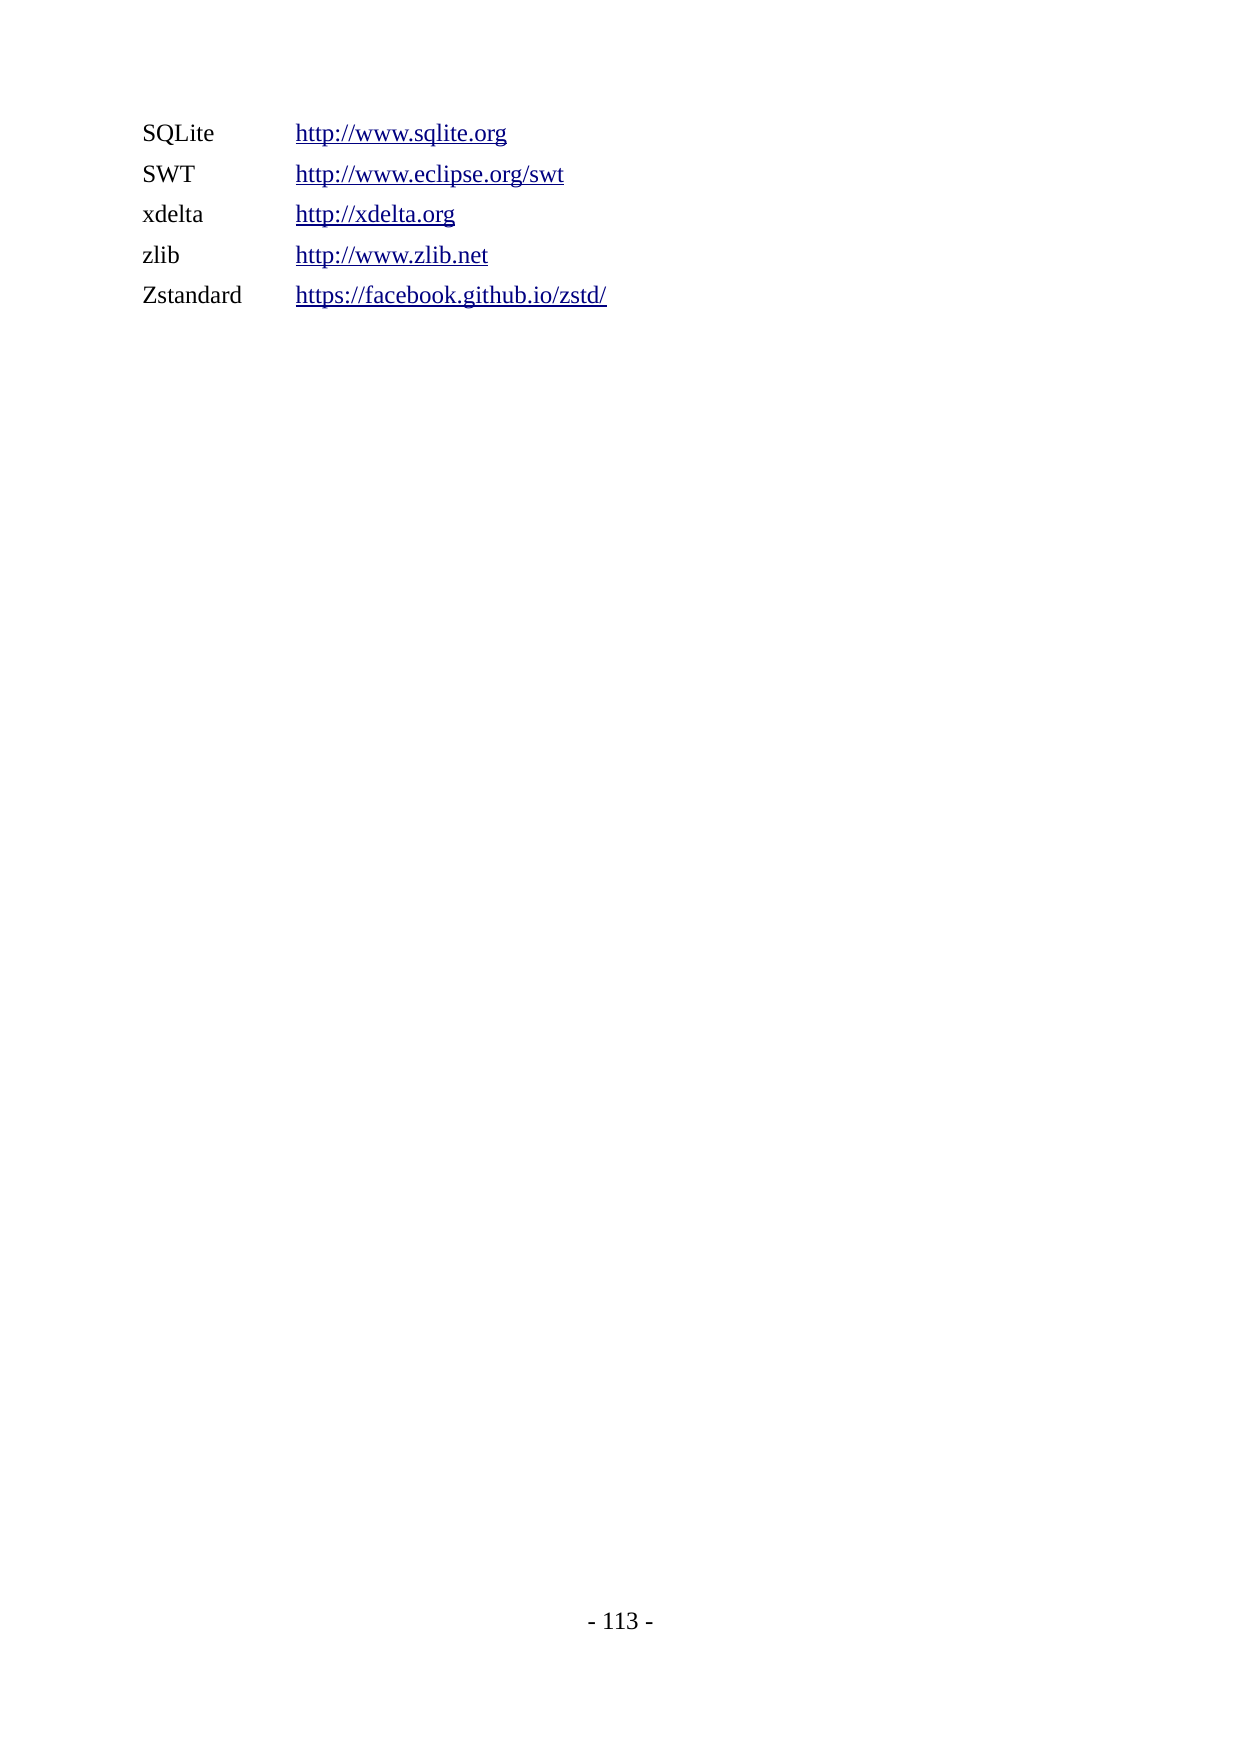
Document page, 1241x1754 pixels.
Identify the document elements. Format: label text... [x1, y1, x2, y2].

text SQLite http://www.sqlite.org [118, 118, 1122, 147]
text Zstandard https://facebook.github.io/zstd/ [118, 280, 1122, 309]
text SWT http://www.eclipse.org/swt [118, 159, 1122, 187]
text zlib http://www.zlib.net [118, 240, 1122, 268]
text xdelta http://xdelta.org [118, 199, 1122, 228]
